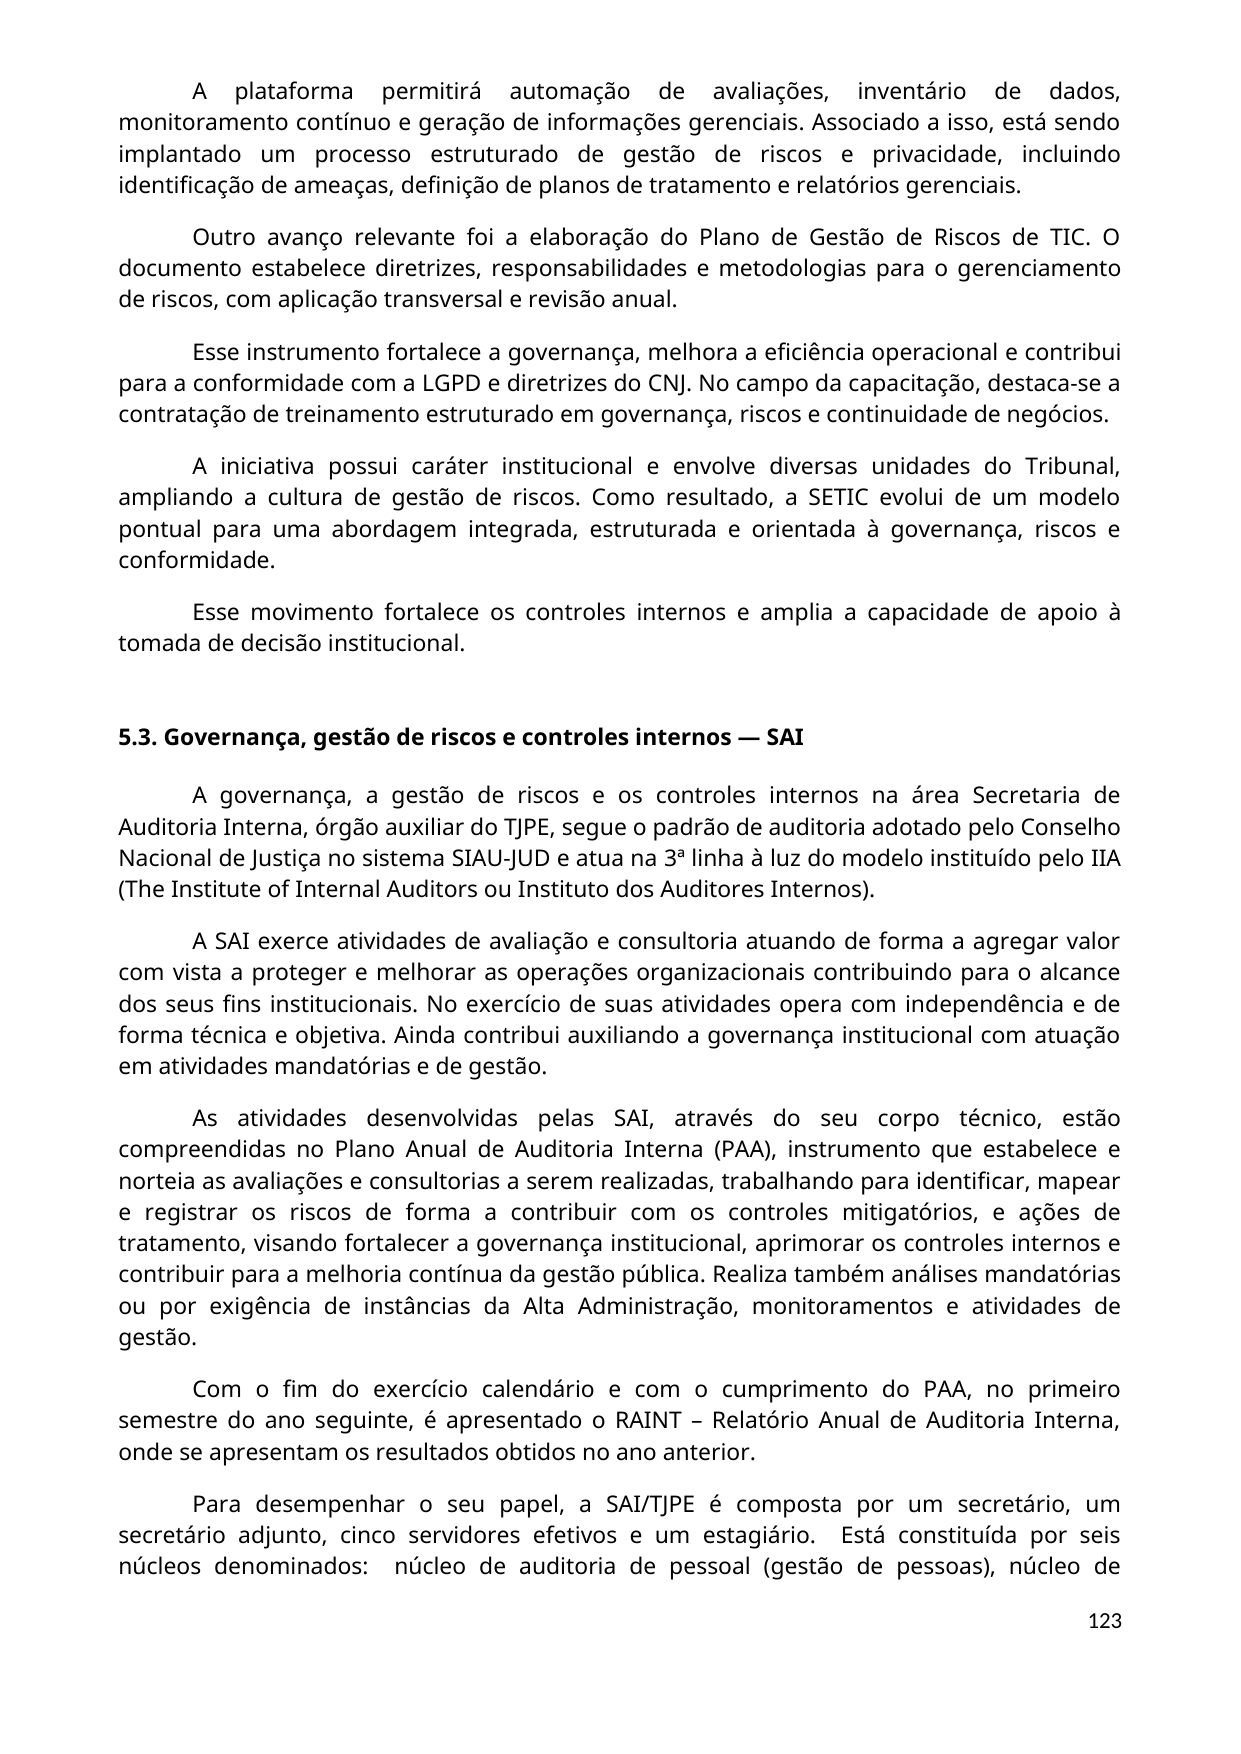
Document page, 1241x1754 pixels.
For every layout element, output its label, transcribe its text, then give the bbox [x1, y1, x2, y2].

subtitle 5.3. Governança, gestão de riscos e controles internos — SAI [118, 721, 1122, 752]
text Para desempenhar o seu papel, a SAI/TJPE é composta por um secretário, um secretário adjunto, cinco servidores efetivos e um estagiário. Está constituída por seis núcleos denominados: núcleo de auditoria de pessoal (gestão de pessoas), núcleo de [118, 1487, 1122, 1581]
text Com o fim do exercício calendário e com o cumprimento do PAA, no primeiro semestre do ano seguinte, é apresentado o RAINT – Relatório Anual de Auditoria Interna, onde se apresentam os resultados obtidos no ano anterior. [118, 1373, 1122, 1467]
text As atividades desenvolvidas pelas SAI, através do seu corpo técnico, estão compreendidas no Plano Anual de Auditoria Interna (PAA), instrumento que estabelece e norteia as avaliações e consultorias a serem realizadas, trabalhando para identificar, mapear e registrar os riscos de forma a contribuir com os controles mitigatórios, e ações de tratamento, visando fortalecer a governança institucional, aprimorar os controles internos e contribuir para a melhoria contínua da gestão pública. Realiza também análises mandatórias ou por exigência de instâncias da Alta Administração, monitoramentos e atividades de gestão. [118, 1102, 1122, 1352]
text A governança, a gestão de riscos e os controles internos na área Secretaria de Auditoria Interna, órgão auxiliar do TJPE, segue o padrão de auditoria adotado pelo Conselho Nacional de Justiça no sistema SIAU-JUD e atua na 3ª linha à luz do modelo instituído pelo IIA (The Institute of Internal Auditors ou Instituto dos Auditores Internos). [118, 779, 1122, 904]
text A plataforma permitirá automação de avaliações, inventário de dados, monitoramento contínuo e geração de informações gerenciais. Associado a isso, está sendo implantado um processo estruturado de gestão de riscos e privacidade, incluindo identificação de ameaças, definição de planos de tratamento e relatórios gerenciais. [118, 75, 1122, 200]
text Esse movimento fortalece os controles internos e amplia a capacidade de apoio à tomada de decisão institucional. [118, 596, 1122, 658]
text Outro avanço relevante foi a elaboração do Plano de Gestão de Riscos de TIC. O documento estabelece diretrizes, responsabilidades e metodologias para o gerenciamento de riscos, com aplicação transversal e revisão anual. [118, 221, 1122, 314]
text Esse instrumento fortalece a governança, melhora a eficiência operacional e contribui para a conformidade com a LGPD e diretrizes do CNJ. No campo da capacitação, destaca-se a contratação de treinamento estruturado em governança, riscos e continuidade de negócios. [118, 335, 1122, 429]
text A SAI exerce atividades de avaliação e consultoria atuando de forma a agregar valor com vista a proteger e melhorar as operações organizacionais contribuindo para o alcance dos seus fins institucionais. No exercício de suas atividades opera com independência e de forma técnica e objetiva. Ainda contribui auxiliando a governança institucional com atuação em atividades mandatórias e de gestão. [118, 925, 1122, 1081]
text A iniciativa possui caráter institucional e envolve diversas unidades do Tribunal, ampliando a cultura de gestão de riscos. Como resultado, a SETIC evolui de um modelo pontual para uma abordagem integrada, estruturada e orientada à governança, riscos e conformidade. [118, 450, 1122, 575]
